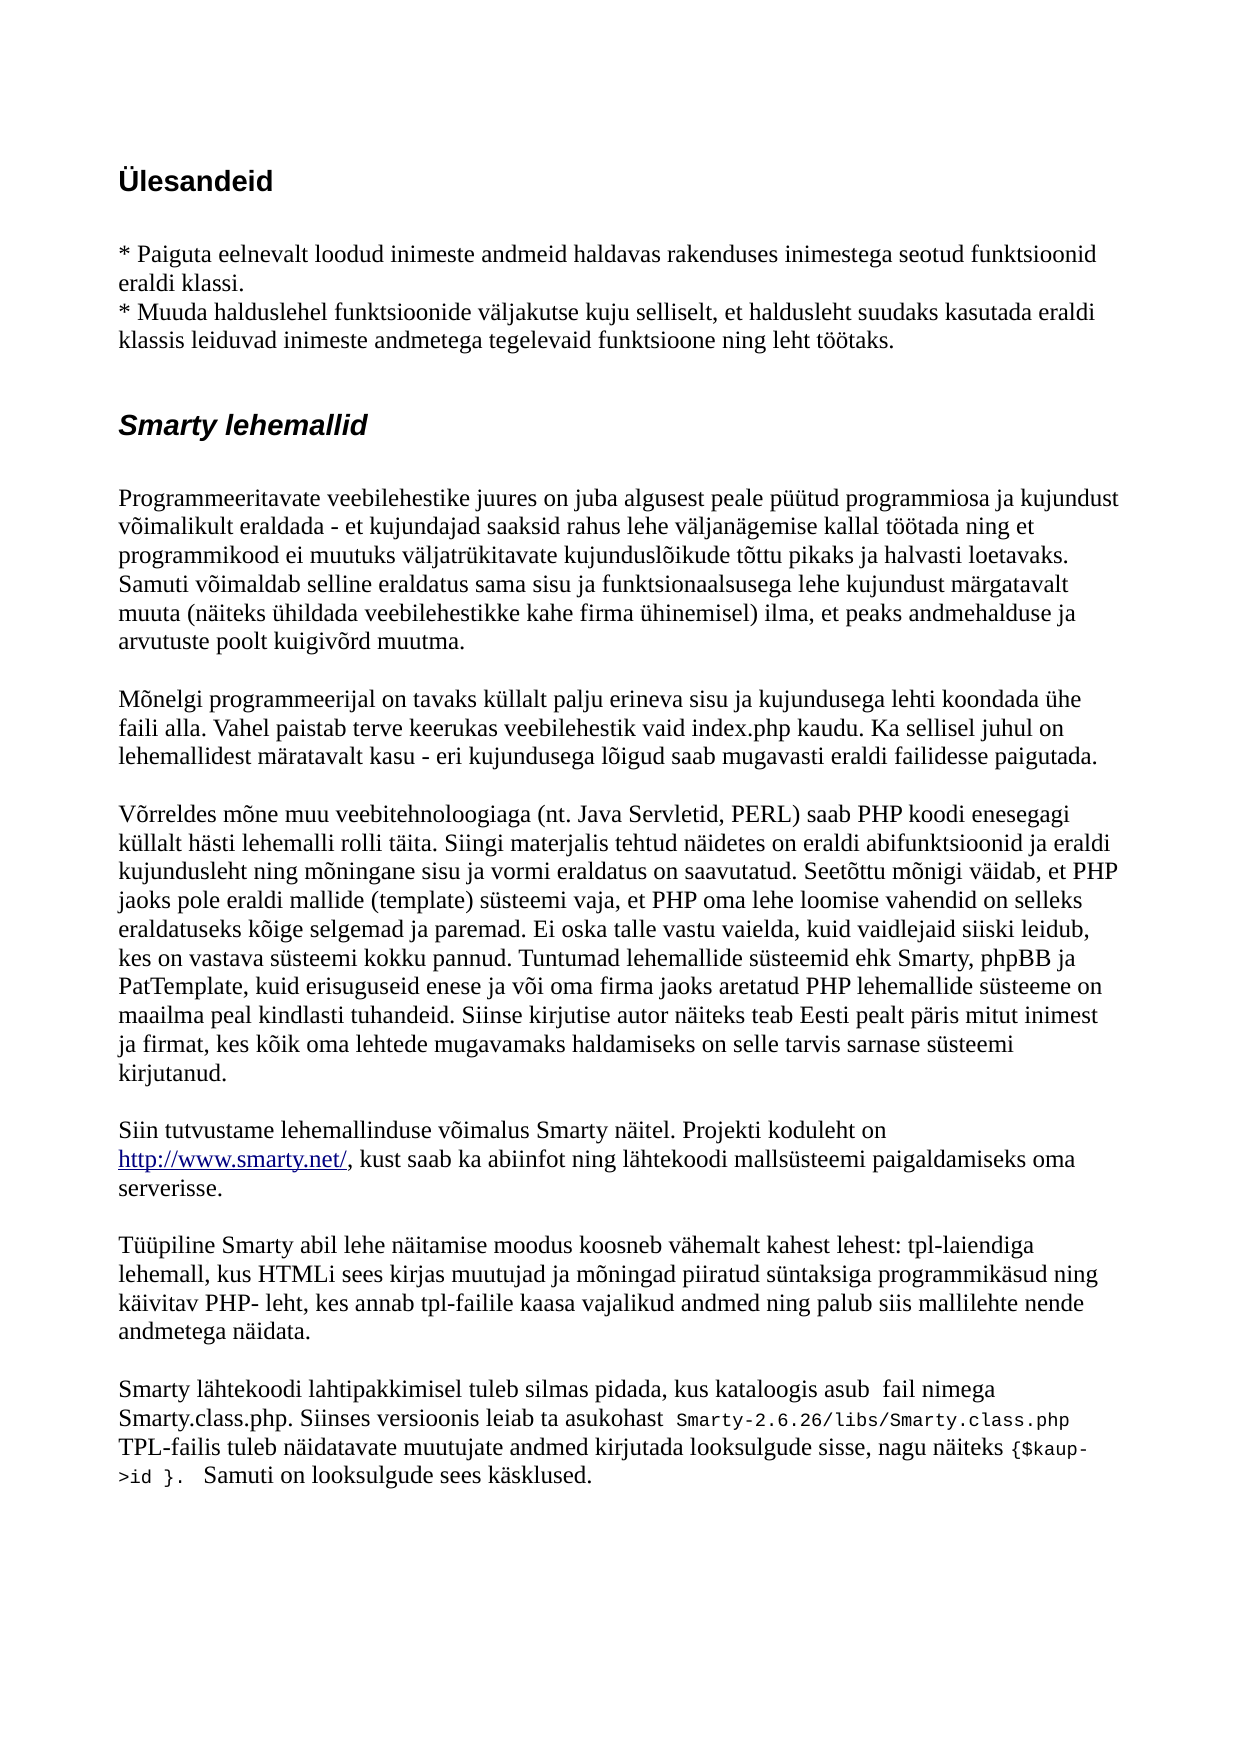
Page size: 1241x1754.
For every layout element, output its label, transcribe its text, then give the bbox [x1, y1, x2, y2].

text Tüüpiline Smarty abil lehe näitamise moodus koosneb vähemalt kahest lehest: tpl-laiendiga lehemall, kus HTMLi sees kirjas muutujad ja mõningad piiratud süntaksiga programmikäsud ning käivitav PHP- leht, kes annab tpl-failile kaasa vajalikud andmed ning palub siis mallilehte nende andmetega näidata. [118, 1230, 1122, 1345]
subtitle Smarty lehemallid [118, 408, 1122, 441]
text Programmeeritavate veebilehestike juures on juba algusest peale püütud programmiosa ja kujundust võimalikult eraldada - et kujundajad saaksid rahus lehe väljanägemise kallal töötada ning et programmikood ei muutuks väljatrükitavate kujunduslõikude tõttu pikaks ja halvasti loetavaks. Samuti võimaldab selline eraldatus sama sisu ja funktsionaalsusega lehe kujundust märgatavalt muuta (näiteks ühildada veebilehestikke kahe firma ühinemisel) ilma, et peaks andmehalduse ja arvutuste poolt kuigivõrd muutma. [118, 483, 1122, 655]
subtitle Ülesandeid [118, 164, 1122, 198]
text Mõnelgi programmeerijal on tavaks küllalt palju erineva sisu ja kujundusega lehti koondada ühe faili alla. Vahel paistab terve keerukas veebilehestik vaid index.php kaudu. Ka sellisel juhul on lehemallidest märatavalt kasu - eri kujundusega lõigud saab mugavasti eraldi failidesse paigutada. [118, 684, 1122, 770]
text Võrreldes mõne muu veebitehnoloogiaga (nt. Java Servletid, PERL) saab PHP koodi enesegagi küllalt hästi lehemalli rolli täita. Siingi materjalis tehtud näidetes on eraldi abifunktsioonid ja eraldi kujundusleht ning mõningane sisu ja vormi eraldatus on saavutatud. Seetõttu mõnigi väidab, et PHP jaoks pole eraldi mallide (template) süsteemi vaja, et PHP oma lehe loomise vahendid on selleks eraldatuseks kõige selgemad ja paremad. Ei oska talle vastu vaielda, kuid vaidlejaid siiski leidub, kes on vastava süsteemi kokku pannud. Tuntumad lehemallide süsteemid ehk Smarty, phpBB ja PatTemplate, kuid erisuguseid enese ja või oma firma jaoks aretatud PHP lehemallide süsteeme on maailma peal kindlasti tuhandeid. Siinse kirjutise autor näiteks teab Eesti pealt päris mitut inimest ja firmat, kes kõik oma lehtede mugavamaks haldamiseks on selle tarvis sarnase süsteemi kirjutanud. [118, 799, 1122, 1086]
text Smarty lähtekoodi lahtipakkimisel tuleb silmas pidada, kus kataloogis asub fail nimega Smarty.class.php. Siinses versioonis leiab ta asukohast Smarty-2.6.26/libs/Smarty.class.php [118, 1374, 1122, 1432]
text Siin tutvustame lehemallinduse võimalus Smarty näitel. Projekti koduleht on http://www.smarty.net/, kust saab ka abiinfot ning lähtekoodi mallsüsteemi paigaldamiseks oma serverisse. [118, 1115, 1122, 1201]
text * Paiguta eelnevalt loodud inimeste andmeid haldavas rakenduses inimestega seotud funktsioonid eraldi klassi. [118, 239, 1122, 297]
text TPL-failis tuleb näidatavate muutujate andmed kirjutada looksulgude sisse, nagu näiteks {$kaup->id }. Samuti on looksulgude sees käsklused. [118, 1432, 1122, 1489]
text * Muuda halduslehel funktsioonide väljakutse kuju selliselt, et haldusleht suudaks kasutada eraldi klassis leiduvad inimeste andmetega tegelevaid funktsioone ning leht töötaks. [118, 297, 1122, 354]
